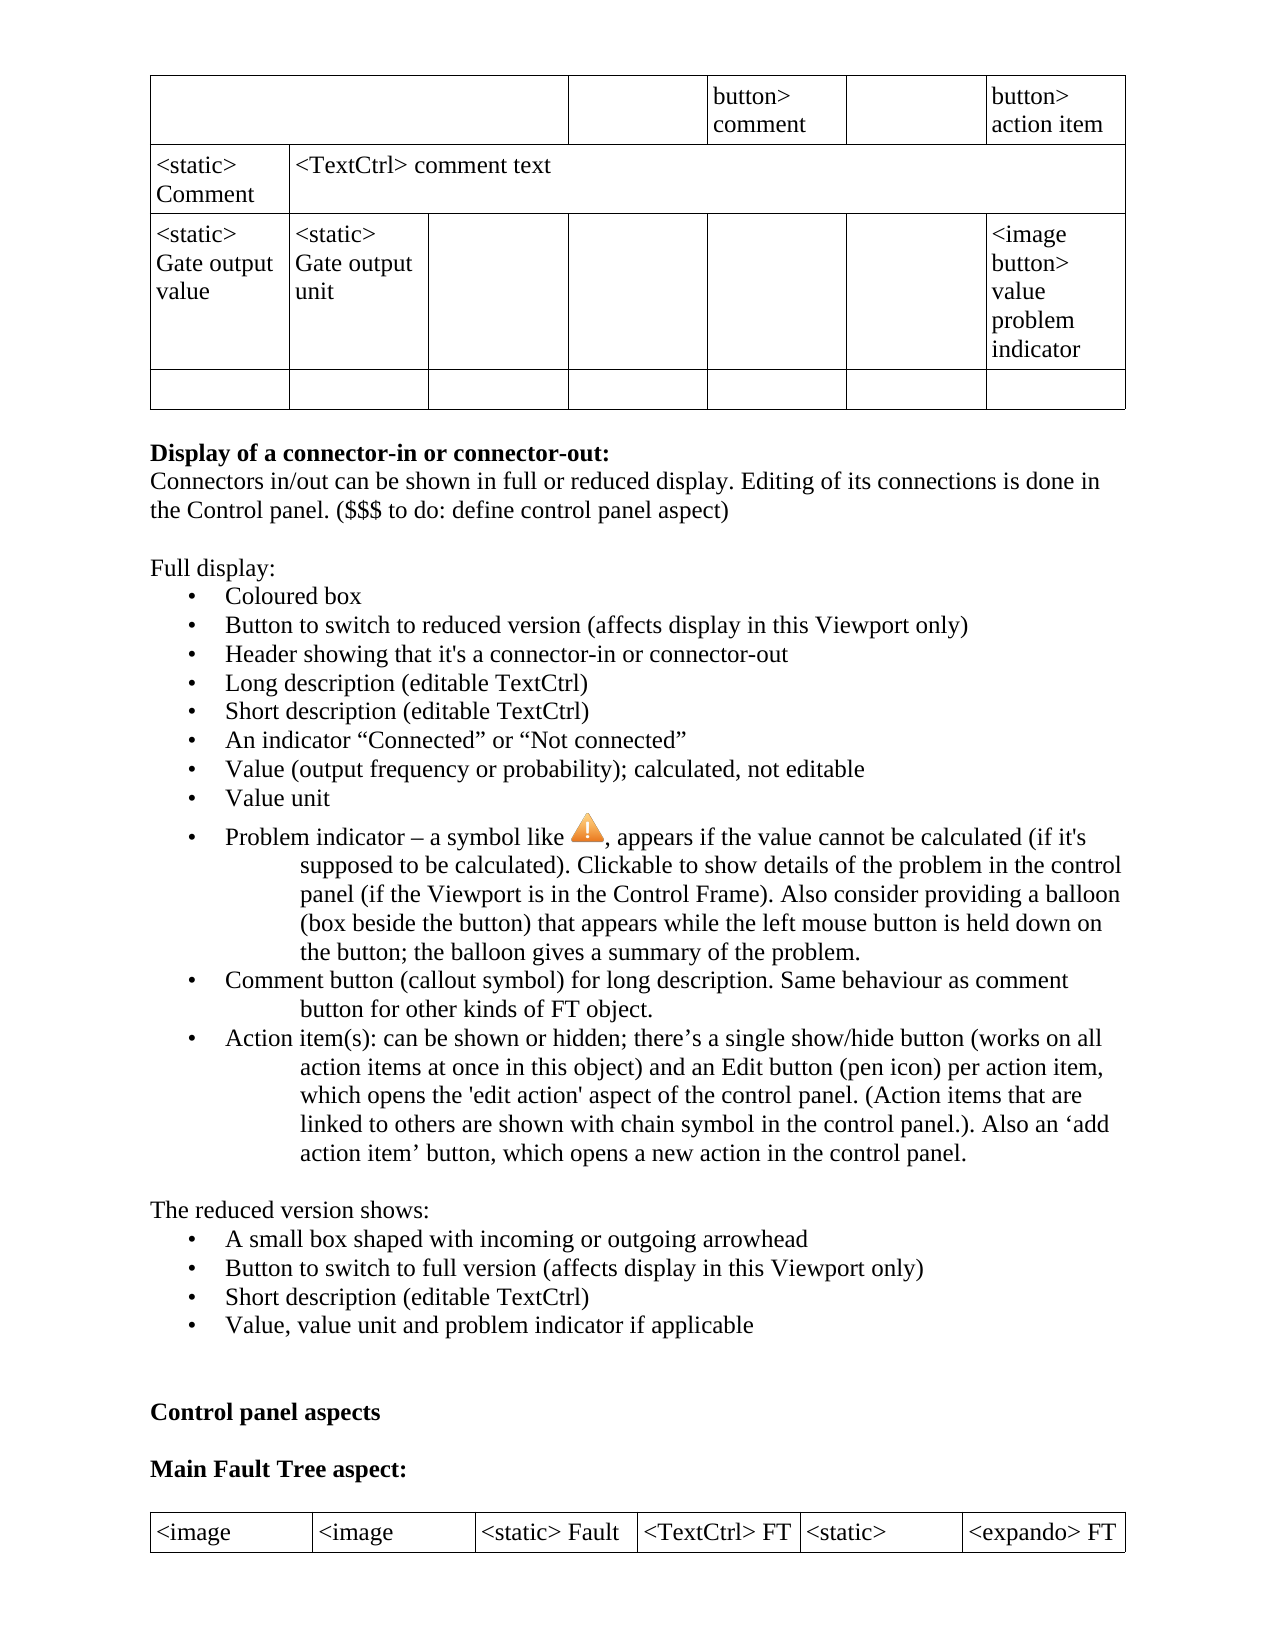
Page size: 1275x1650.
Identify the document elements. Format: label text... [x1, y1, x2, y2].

list Button to switch to full version (affects display in this Viewport only) [187, 1253, 1125, 1282]
table_cell [987, 370, 1125, 409]
table_cell [151, 370, 289, 409]
table_cell [708, 370, 846, 409]
table_cell <image button> value problem indicator [987, 214, 1125, 368]
table_cell [847, 370, 986, 409]
table_cell [708, 214, 846, 368]
list Coloured box [187, 581, 1125, 610]
table_cell [429, 370, 568, 409]
table_cell [151, 76, 568, 144]
table_cell [429, 214, 568, 368]
table_cell [847, 76, 986, 144]
table_cell [290, 370, 428, 409]
list Long description (editable TextCtrl) [187, 668, 1125, 696]
list Button to switch to reduced version (affects display in this Viewport only) [187, 610, 1125, 639]
text Control panel aspects [150, 1397, 1125, 1425]
list Short description (editable TextCtrl) [187, 1282, 1125, 1310]
table_header <image [151, 1513, 312, 1552]
list Comment button (callout symbol) for long description. Same behaviour as comment button for other kinds of FT object. [187, 965, 1125, 1023]
table_cell <static> Comment [151, 145, 289, 213]
list Problem indicator – a symbol like , appears if the value cannot be calculated (if it's supposed to be calculated). Clickable to show details of the problem in the control panel (if the Viewport is in the Control Frame). Also consider providing a balloon (box beside the button) that appears while the left mouse button is held down on the button; the balloon gives a summary of the problem. [187, 811, 1125, 965]
table_cell button> action item [987, 76, 1125, 144]
table_cell <static> Gate output unit [290, 214, 428, 368]
list Value (output frequency or probability); calculated, not editable [187, 754, 1125, 783]
list Header showing that it's a connector-in or connector-out [187, 639, 1125, 668]
list Short description (editable TextCtrl) [187, 696, 1125, 725]
text Main Fault Tree aspect: [150, 1454, 1125, 1483]
table_header <expando> FT [963, 1513, 1125, 1552]
text Connectors in/out can be shown in full or reduced display. Editing of its connections is done in the Control panel. ($$$ to do: define control panel aspect) [150, 466, 1125, 524]
table_header <TextCtrl> FT [638, 1513, 800, 1552]
list Value, value unit and problem indicator if applicable [187, 1310, 1125, 1339]
list Action item(s): can be shown or hidden; there’s a single show/hide button (works on all action items at once in this object) and an Edit button (pen icon) per action item, which opens the 'edit action' aspect of the control panel. (Action items that are linked to others are shown with chain symbol in the control panel.). Also an ‘add action item’ button, which opens a new action in the control panel. [187, 1023, 1125, 1167]
table_cell button> comment [708, 76, 846, 144]
text The reduced version shows: [150, 1195, 1125, 1224]
list An indicator “Connected” or “Not connected” [187, 725, 1125, 754]
table_header <static> Fault [476, 1513, 637, 1552]
table_cell <TextCtrl> comment text [290, 145, 1125, 213]
table_cell [569, 370, 707, 409]
table_cell [847, 214, 986, 368]
text Display of a connector-in or connector-out: [150, 438, 1125, 466]
picture [570, 811, 605, 845]
table_cell [569, 214, 707, 368]
table_cell <static> Gate output value [151, 214, 289, 368]
text Full display: [150, 553, 1125, 581]
table_cell [569, 76, 707, 144]
list Value unit [187, 783, 1125, 811]
table_header <static> [801, 1513, 962, 1552]
list A small box shaped with incoming or outgoing arrowhead [187, 1224, 1125, 1253]
table_header <image [313, 1513, 475, 1552]
